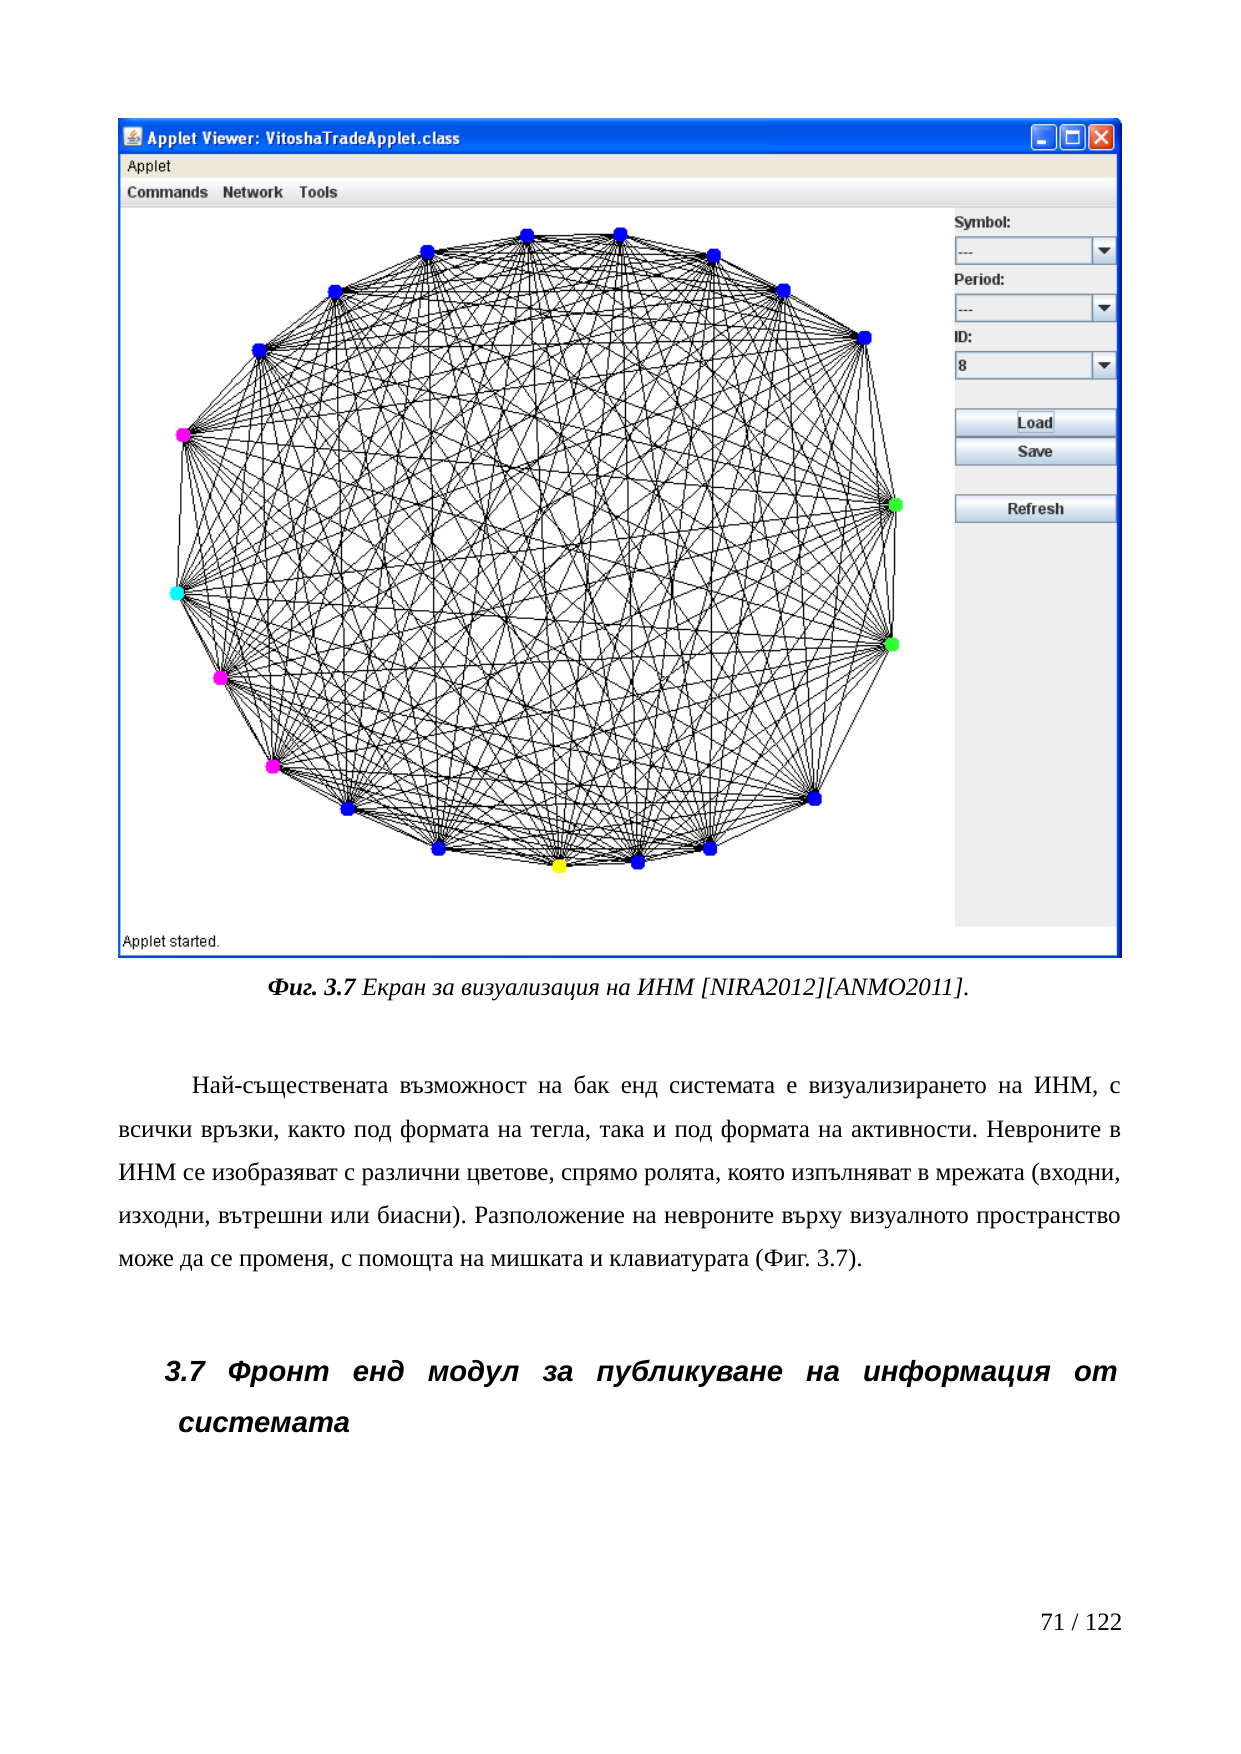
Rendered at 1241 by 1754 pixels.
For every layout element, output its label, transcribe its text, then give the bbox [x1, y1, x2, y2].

text Фиг. 3.7 Екран за визуализация на ИНМ [NIRA2012][ANMO2011]. [118, 958, 1122, 1001]
subtitle 3.7 Фронт енд модул за публикуване на информация от системата [118, 1354, 1122, 1438]
picture [118, 118, 1122, 958]
text Най-съществената възможност на бак енд системата е визуализирането на ИНМ, с всички връзки, както под формата на тегла, така и под формата на активности. Невроните в ИНМ се изобразяват с различни цветове, спрямо ролята, която изпълняват в мрежата (входни, изходни, вътрешни или биасни). Разположение на невроните върху визуалното пространство може да се променя, с помощта на мишката и клавиатурата (Фиг. 3.7). [118, 1071, 1122, 1272]
